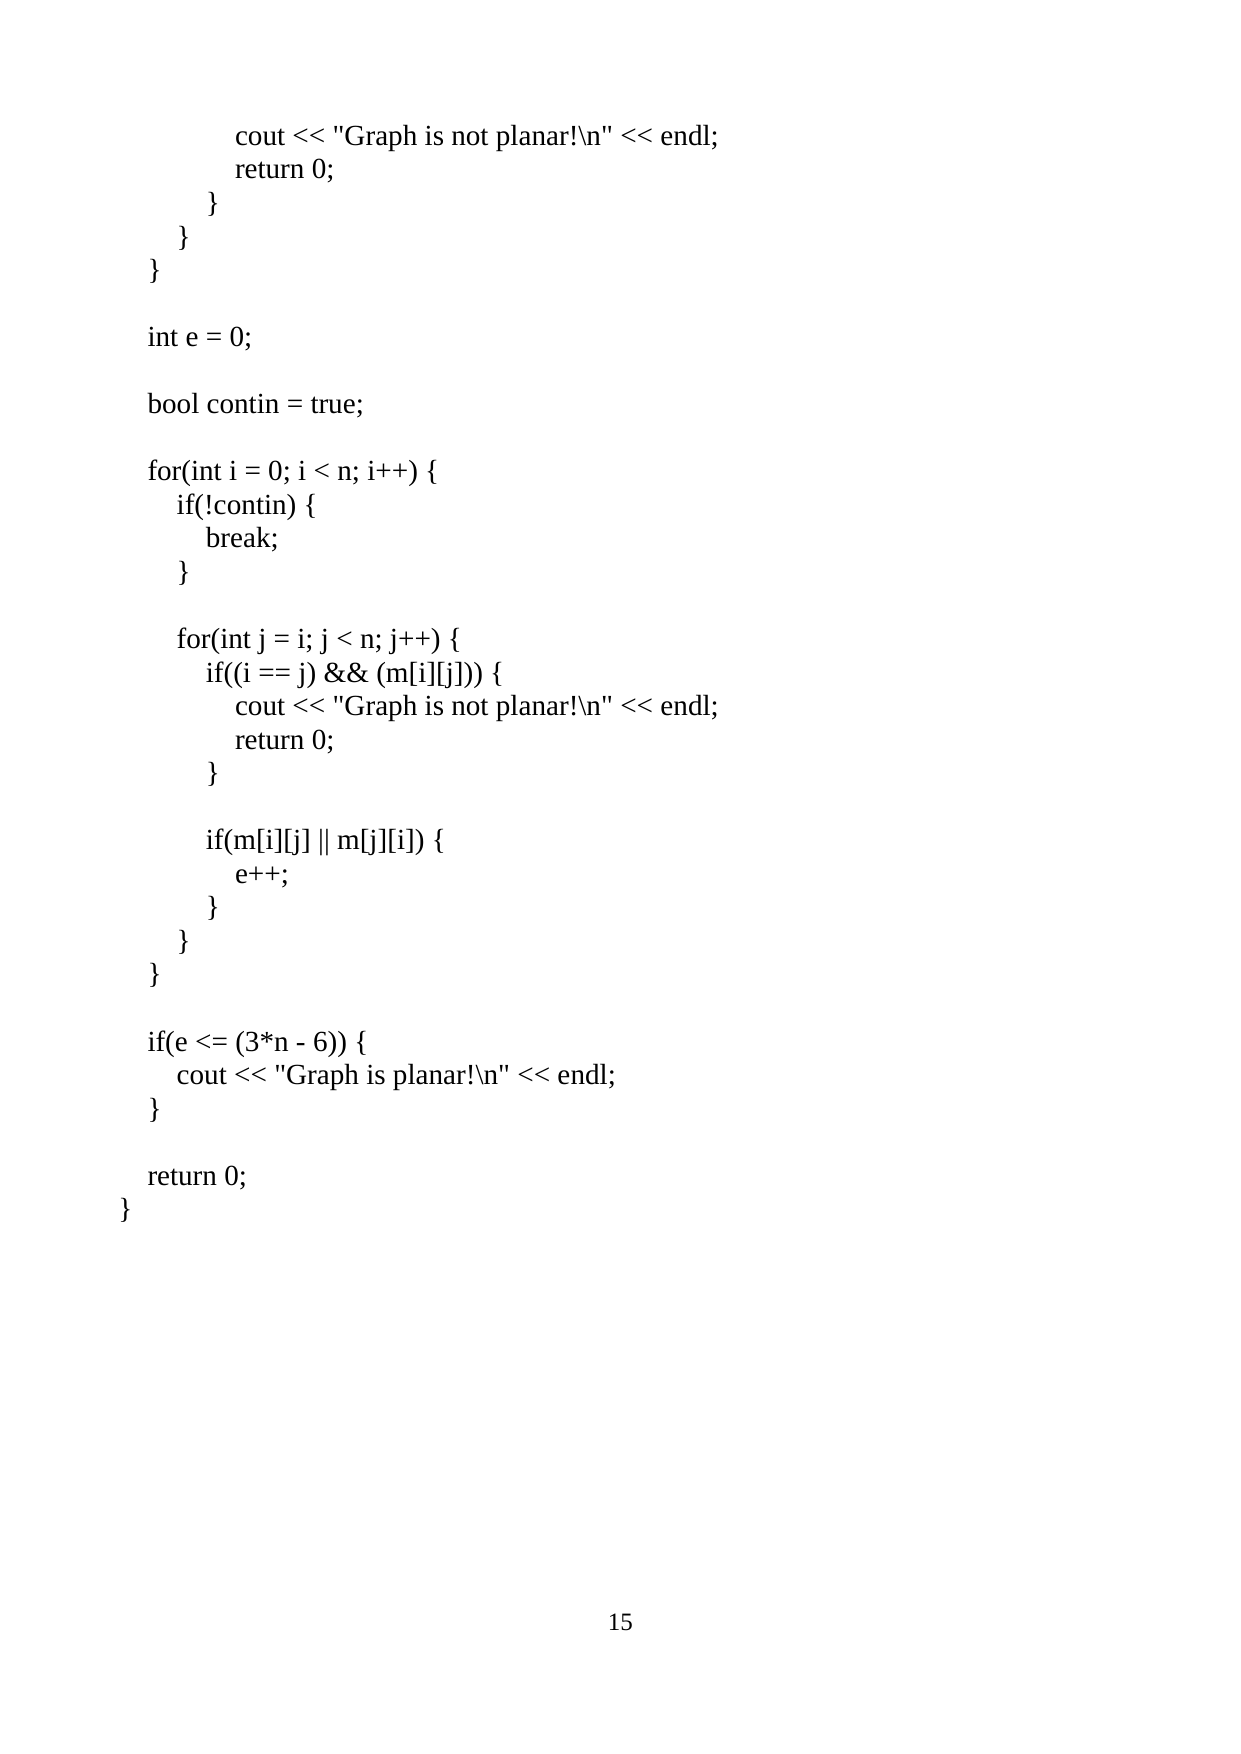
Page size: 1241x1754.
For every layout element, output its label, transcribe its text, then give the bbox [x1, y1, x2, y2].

text } [118, 923, 1122, 957]
text } [118, 1091, 1122, 1124]
text } [118, 554, 1122, 588]
text } [118, 252, 1122, 286]
text } [118, 889, 1122, 923]
text cout << "Graph is planar!\n" << endl; [118, 1057, 1122, 1091]
text bool contin = true; [118, 386, 1122, 420]
text return 0; [118, 152, 1122, 185]
text } [118, 755, 1122, 789]
text break; [118, 521, 1122, 554]
text } [118, 957, 1122, 990]
text e++; [118, 856, 1122, 889]
text if(!contin) { [118, 487, 1122, 521]
text if((i == j) && (m[i][j])) { [118, 655, 1122, 688]
text if(e <= (3*n - 6)) { [118, 1024, 1122, 1057]
text } [118, 185, 1122, 219]
text return 0; [118, 1158, 1122, 1191]
text for(int i = 0; i < n; i++) { [118, 453, 1122, 487]
text cout << "Graph is not planar!\n" << endl; [118, 118, 1122, 152]
text for(int j = i; j < n; j++) { [118, 621, 1122, 655]
text int e = 0; [118, 319, 1122, 353]
text } [118, 1191, 1122, 1225]
text } [118, 219, 1122, 252]
text if(m[i][j] || m[j][i]) { [118, 822, 1122, 856]
text return 0; [118, 722, 1122, 755]
text cout << "Graph is not planar!\n" << endl; [118, 688, 1122, 722]
